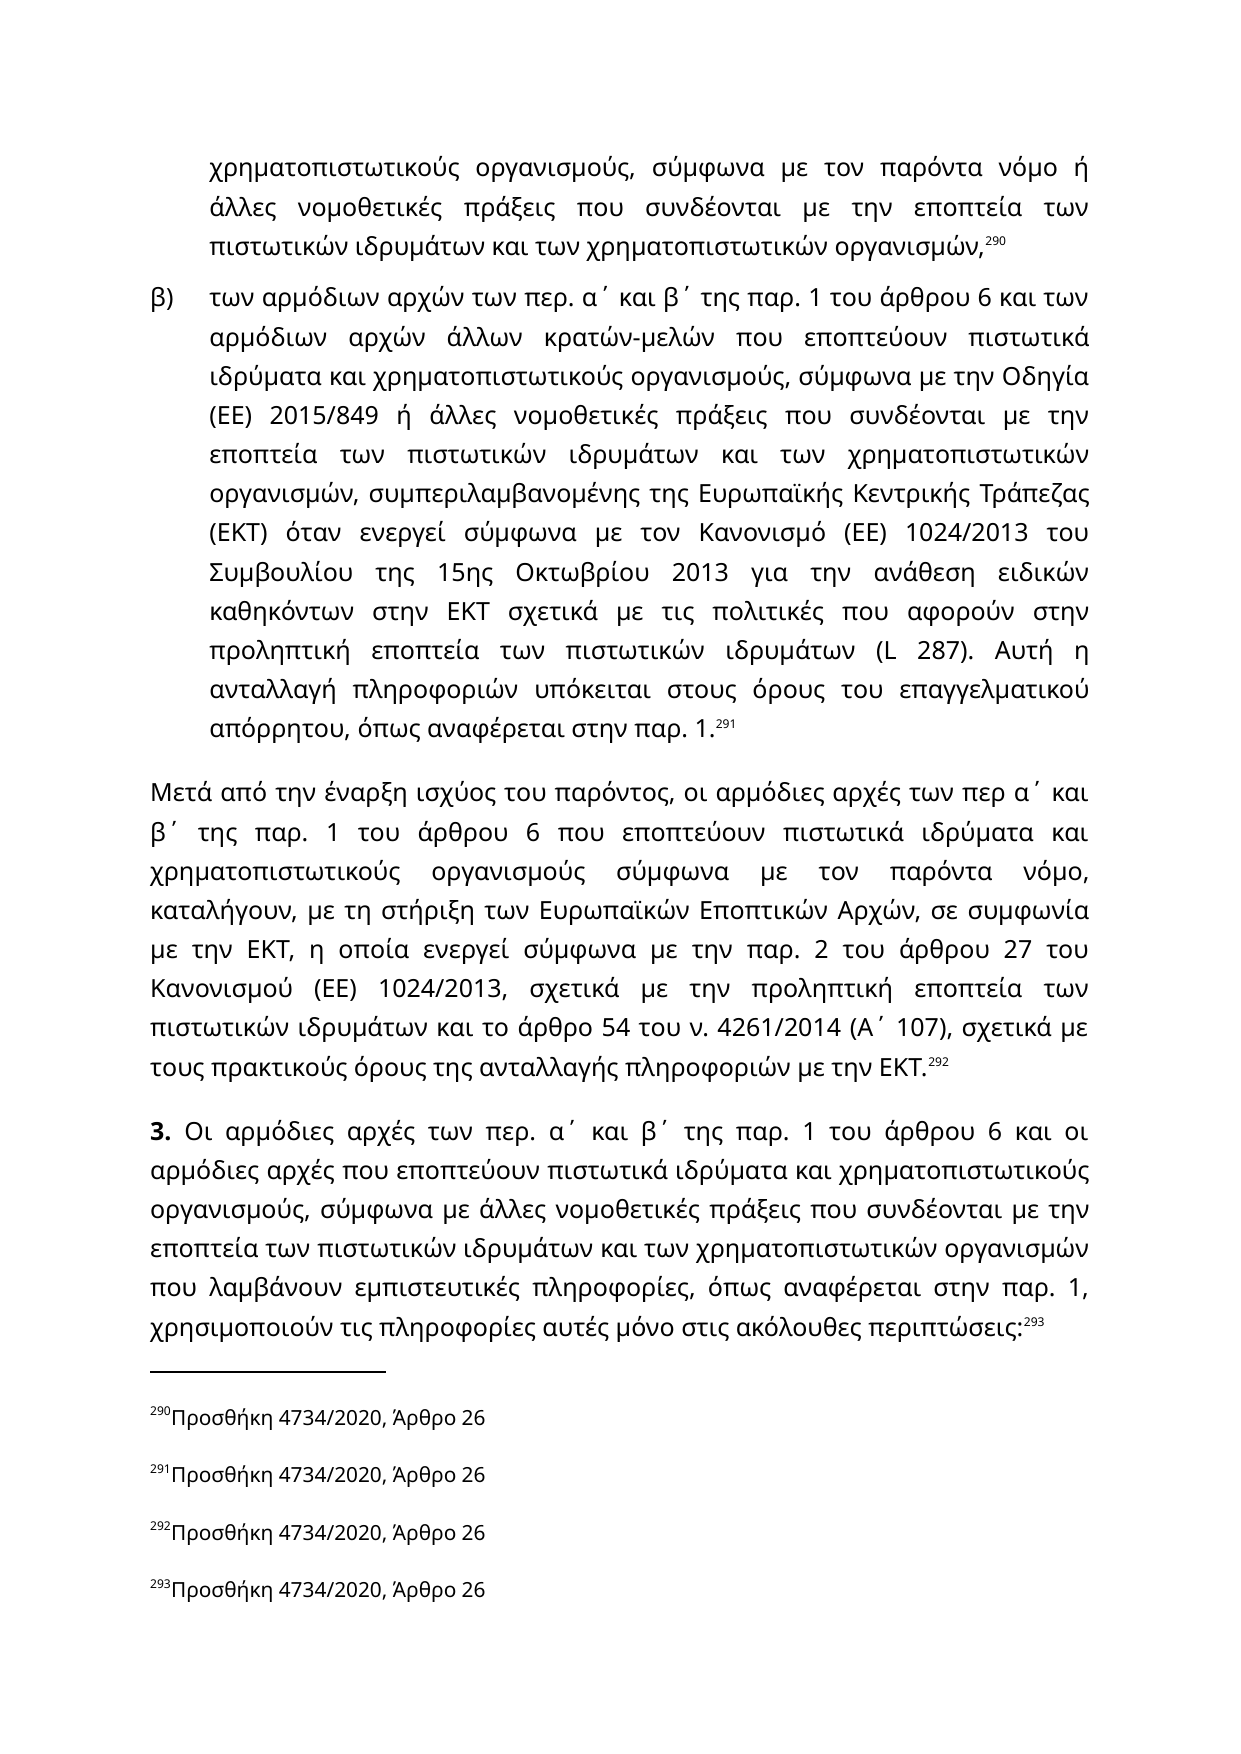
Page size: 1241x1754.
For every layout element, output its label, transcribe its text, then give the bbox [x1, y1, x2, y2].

text 3. Οι αρμόδιες αρχές των περ. α΄ και β΄ της παρ. 1 του άρθρου 6 και οι αρμόδιες αρχές που εποπτεύουν πιστωτικά ιδρύματα και χρηματοπιστωτικούς οργανισμούς, σύμφωνα με άλλες νομοθετικές πράξεις που συνδέονται με την εποπτεία των πιστωτικών ιδρυμάτων και των χρηματοπιστωτικών οργανισμών που λαμβάνουν εμπιστευτικές πληροφορίες, όπως αναφέρεται στην παρ. 1, χρησιμοποιούν τις πληροφορίες αυτές μόνο στις ακόλουθες περιπτώσεις: [150, 1113, 1090, 1343]
text Προσθήκη 4734/2020, Άρθρο 26 [150, 1576, 1090, 1604]
text Προσθήκη 4734/2020, Άρθρο 26 [150, 1460, 1090, 1489]
text Προσθήκη 4734/2020, Άρθρο 26 [150, 1518, 1090, 1546]
text Μετά από την έναρξη ισχύος του παρόντος, οι αρμόδιες αρχές των περ α΄ και β΄ της παρ. 1 του άρθρου 6 που εποπτεύουν πιστωτικά ιδρύματα και χρηματοπιστωτικούς οργανισμούς σύμφωνα με τον παρόντα νόμο, καταλήγουν, με τη στήριξη των Ευρωπαϊκών Εποπτικών Αρχών, σε συμφωνία με την ΕΚΤ, η οποία ενεργεί σύμφωνα με την παρ. 2 του άρθρου 27 του Κανονισμού (ΕΕ) 1024/2013, σχετικά με την προληπτική εποπτεία των πιστωτικών ιδρυμάτων και το άρθρο 54 του ν. 4261/2014 (Α΄ 107), σχετικά με τους πρακτικούς όρους της ανταλλαγής πληροφοριών με την ΕΚΤ. [150, 775, 1090, 1083]
list χρηματοπιστωτικούς οργανισμούς, σύμφωνα με τον παρόντα νόμο ή άλλες νομοθετικές πράξεις που συνδέονται με την εποπτεία των πιστωτικών ιδρυμάτων και των χρηματοπιστωτικών οργανισμών, [150, 150, 1090, 262]
text Προσθήκη 4734/2020, Άρθρο 26 [150, 1403, 1090, 1431]
list β) των αρμόδιων αρχών των περ. α΄ και β΄ της παρ. 1 του άρθρου 6 και των αρμόδιων αρχών άλλων κρατών-μελών που εποπτεύουν πιστωτικά ιδρύματα και χρηματοπιστωτικούς οργανισμούς, σύμφωνα με την Οδηγία (ΕΕ) 2015/849 ή άλλες νομοθετικές πράξεις που συνδέονται με την εποπτεία των πιστωτικών ιδρυμάτων και των χρηματοπιστωτικών οργανισμών, συμπεριλαμβανομένης της Ευρωπαϊκής Κεντρικής Τράπεζας (ΕΚΤ) όταν ενεργεί σύμφωνα με τον Κανονισμό (ΕΕ) 1024/2013 του Συμβουλίου της 15ης Οκτωβρίου 2013 για την ανάθεση ειδικών καθηκόντων στην ΕΚΤ σχετικά με τις πολιτικές που αφορούν στην προληπτική εποπτεία των πιστωτικών ιδρυμάτων (L 287). Αυτή η ανταλλαγή πληροφοριών υπόκειται στους όρους του επαγγελματικού απόρρητου, όπως αναφέρεται στην παρ. 1. [150, 280, 1090, 745]
